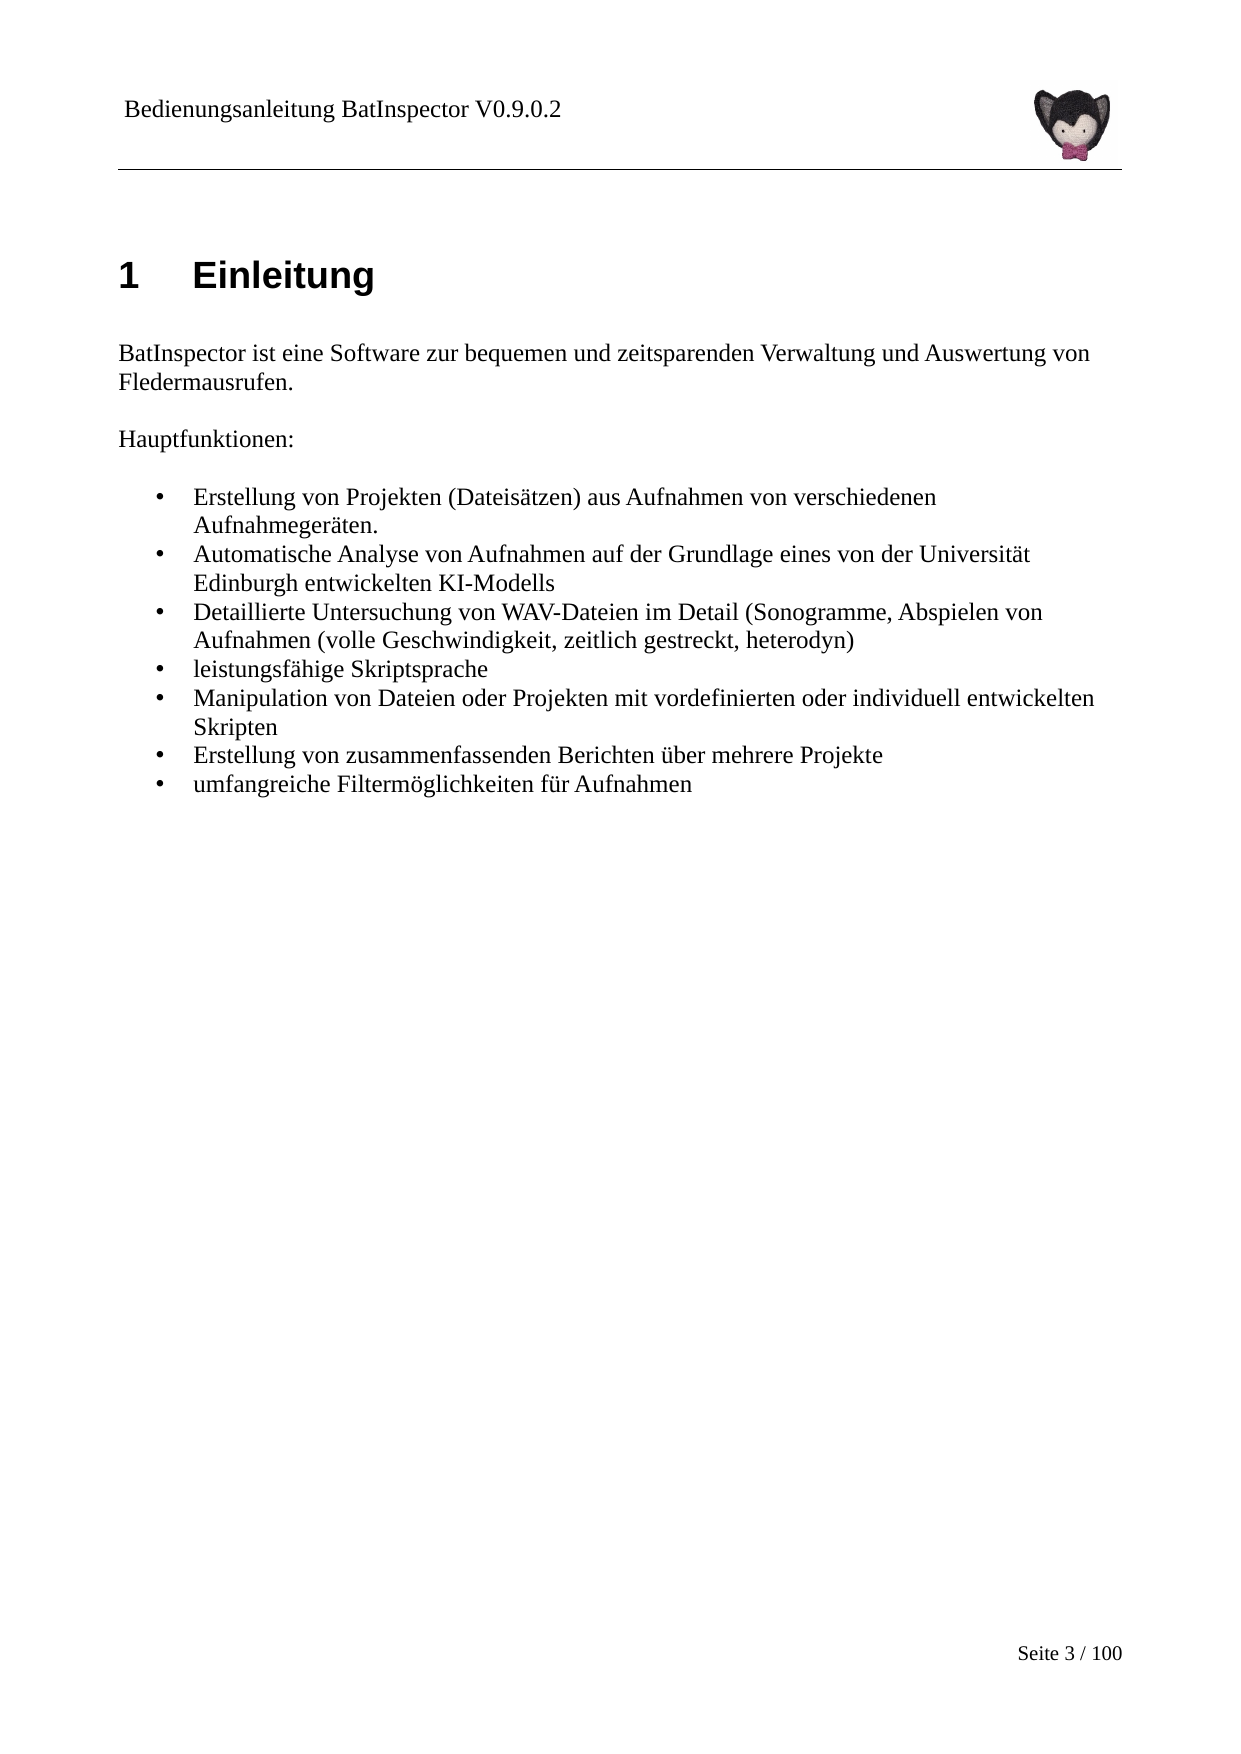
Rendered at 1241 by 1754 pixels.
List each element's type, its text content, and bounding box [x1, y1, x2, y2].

subtitle Einleitung [118, 253, 1122, 297]
text Hauptfunktionen: [118, 424, 1122, 453]
list Erstellung von Projekten (Dateisätzen) aus Aufnahmen von verschiedenen Aufnahmegeräten. [156, 482, 1122, 539]
list Manipulation von Dateien oder Projekten mit vordefinierten oder individuell entwickelten Skripten [156, 683, 1122, 741]
text BatInspector ist eine Software zur bequemen und zeitsparenden Verwaltung und Auswertung von Fledermausrufen. [118, 338, 1122, 396]
list Automatische Analyse von Aufnahmen auf der Grundlage eines von der Universität Edinburgh entwickelten KI-Modells [156, 539, 1122, 597]
picture [1030, 80, 1119, 169]
list leistungsfähige Skriptsprache [156, 654, 1122, 683]
list Erstellung von zusammenfassenden Berichten über mehrere Projekte [156, 741, 1122, 769]
list Detaillierte Untersuchung von WAV-Dateien im Detail (Sonogramme, Abspielen von Aufnahmen (volle Geschwindigkeit, zeitlich gestreckt, heterodyn) [156, 597, 1122, 654]
list umfangreiche Filtermöglichkeiten für Aufnahmen [156, 769, 1122, 798]
